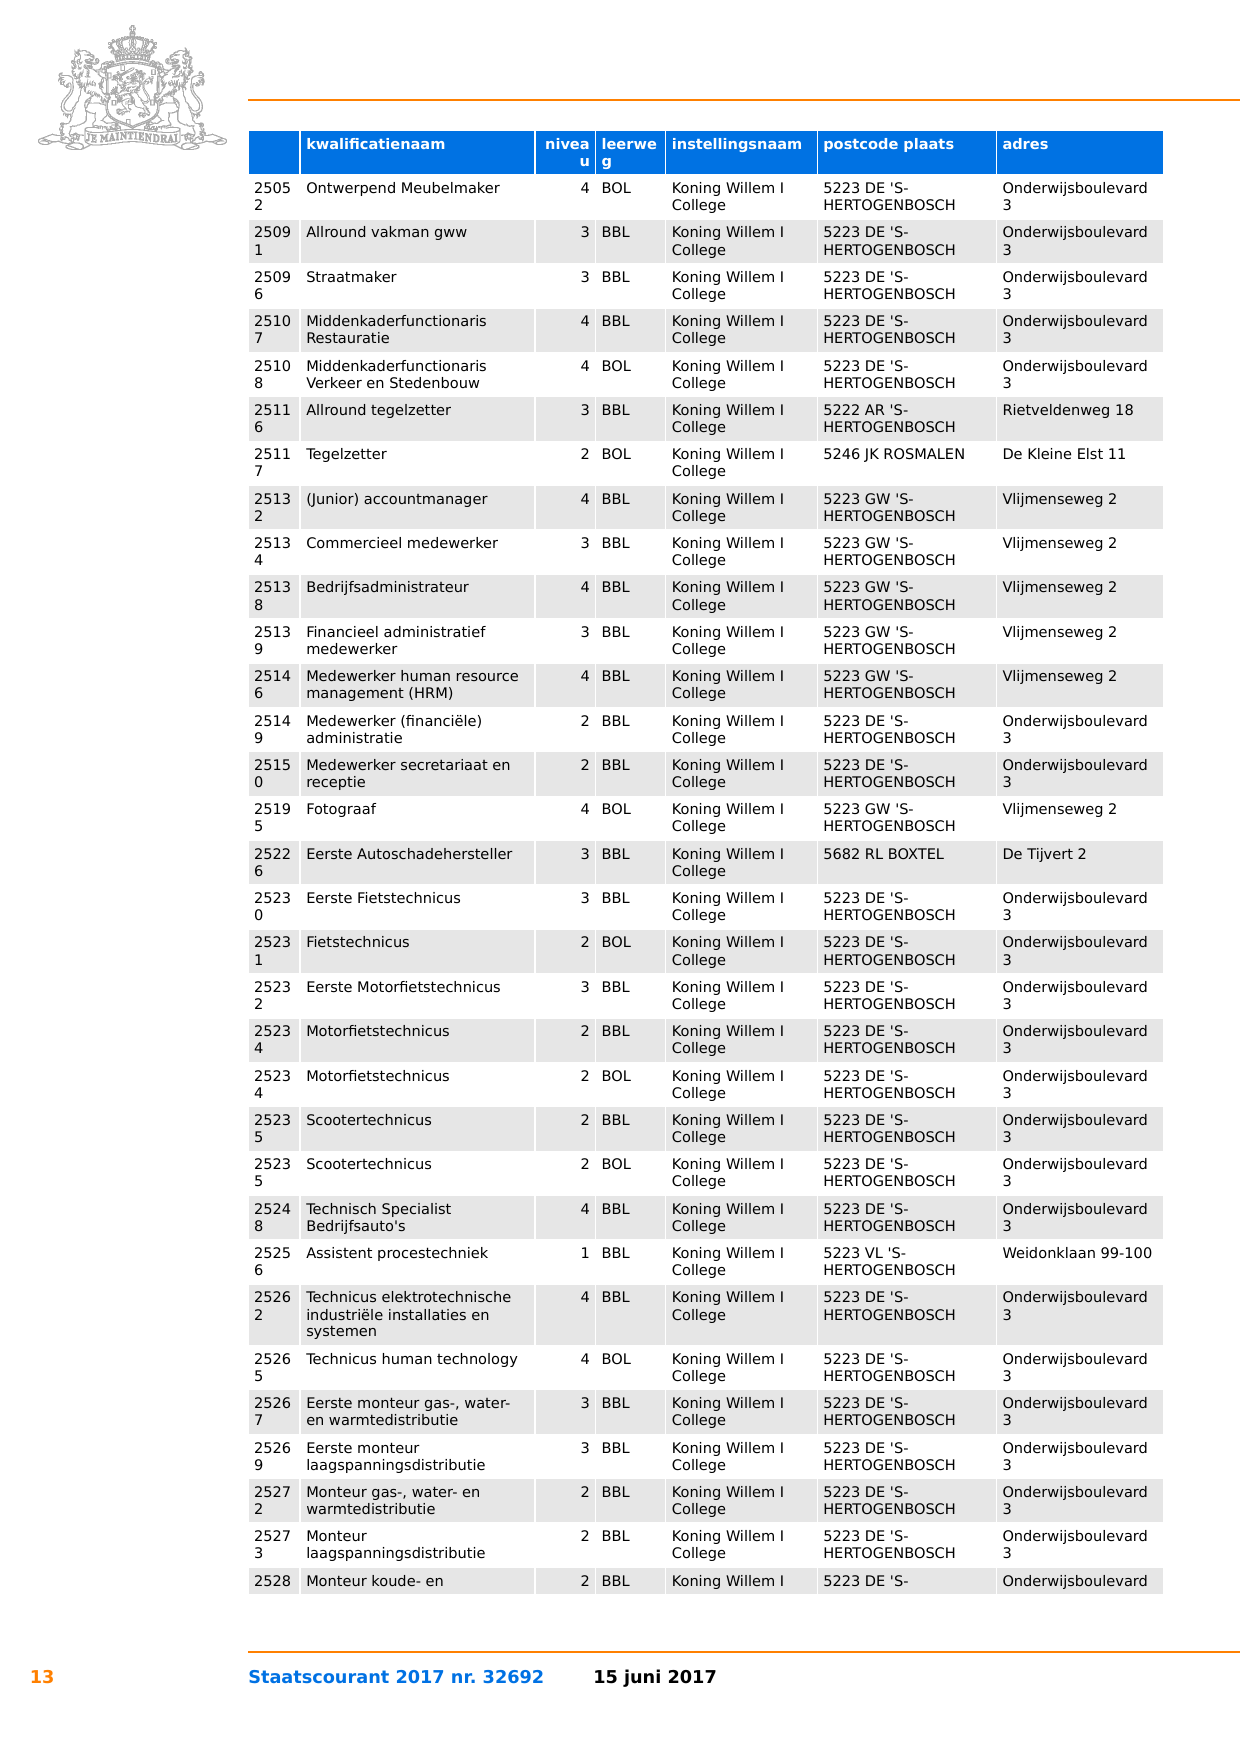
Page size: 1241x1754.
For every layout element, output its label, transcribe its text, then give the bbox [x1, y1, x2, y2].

table_cell 4 [536, 175, 595, 219]
table_cell De Kleine Elst 11 [997, 442, 1163, 485]
table_cell Onderwijsboulevard 3 [997, 885, 1163, 929]
table_cell Koning Willem I College [666, 1063, 817, 1106]
table_cell Koning Willem I College [666, 575, 817, 618]
table_cell Motorfietstechnicus [301, 1019, 534, 1062]
table_cell 5223 DE 'S-HERTOGENBOSCH [818, 1063, 996, 1106]
table_cell Monteur laagspanningsdistributie [301, 1524, 534, 1567]
table_cell Koning Willem I College [666, 397, 817, 441]
table_cell Koning Willem I College [666, 1524, 817, 1567]
table_cell 4 [536, 486, 595, 529]
table_cell Onderwijsboulevard 3 [997, 1063, 1163, 1106]
table_cell Koning Willem I [666, 1568, 817, 1594]
table_cell BBL [596, 264, 665, 307]
table_cell Vlijmenseweg 2 [997, 486, 1163, 529]
table_cell Onderwijsboulevard 3 [997, 309, 1163, 352]
table_cell 4 [536, 1346, 595, 1389]
table_cell BBL [596, 664, 665, 707]
table_cell 2 [536, 708, 595, 751]
table_cell 3 [536, 220, 595, 263]
table_cell Onderwijsboulevard 3 [997, 220, 1163, 263]
table_cell Koning Willem I College [666, 841, 817, 884]
table_cell Onderwijsboulevard 3 [997, 264, 1163, 307]
table_cell Tegelzetter [301, 442, 534, 485]
table_cell Assistent procestechniek [301, 1240, 534, 1284]
table_cell Onderwijsboulevard 3 [997, 1346, 1163, 1389]
table_cell De Tijvert 2 [997, 841, 1163, 884]
table_cell Onderwijsboulevard [997, 1568, 1163, 1594]
table_cell Eerste Fietstechnicus [301, 885, 534, 929]
table_cell 3 [536, 885, 595, 929]
table_cell 25234 [249, 1063, 299, 1106]
table_cell Monteur gas-, water- en warmtedistributie [301, 1479, 534, 1522]
table_cell 5223 DE 'S-HERTOGENBOSCH [818, 974, 996, 1017]
table_cell BBL [596, 1435, 665, 1478]
table_cell 5223 GW 'S-HERTOGENBOSCH [818, 797, 996, 840]
table_cell BBL [596, 220, 665, 263]
table_cell Onderwijsboulevard 3 [997, 1435, 1163, 1478]
table_cell Ontwerpend Meubelmaker [301, 175, 534, 219]
table_cell 25234 [249, 1019, 299, 1062]
table_cell BBL [596, 309, 665, 352]
table_header kwalificatienaam [301, 131, 534, 174]
table_cell BBL [596, 1240, 665, 1284]
table_cell Koning Willem I College [666, 1390, 817, 1434]
table_cell Medewerker human resource management (HRM) [301, 664, 534, 707]
table_cell 4 [536, 664, 595, 707]
table_cell 5223 DE 'S-HERTOGENBOSCH [818, 1346, 996, 1389]
table_cell Fietstechnicus [301, 930, 534, 973]
table_cell Vlijmenseweg 2 [997, 619, 1163, 662]
table_cell 25116 [249, 397, 299, 441]
table_cell Koning Willem I College [666, 664, 817, 707]
table_cell 25267 [249, 1390, 299, 1434]
table_cell BBL [596, 530, 665, 574]
table_cell Onderwijsboulevard 3 [997, 1524, 1163, 1567]
table_cell Onderwijsboulevard 3 [997, 1285, 1163, 1345]
table_cell 2 [536, 1568, 595, 1594]
table_cell 25091 [249, 220, 299, 263]
table_cell Monteur koude- en [301, 1568, 534, 1594]
table_cell 5223 DE 'S-HERTOGENBOSCH [818, 1152, 996, 1195]
table_cell BOL [596, 1346, 665, 1389]
table_cell Onderwijsboulevard 3 [997, 1479, 1163, 1522]
table_cell BOL [596, 175, 665, 219]
table_cell 5223 DE 'S-HERTOGENBOSCH [818, 1196, 996, 1239]
table_header [249, 131, 299, 174]
table_cell Technicus human technology [301, 1346, 534, 1389]
table_cell BBL [596, 575, 665, 618]
table_cell 3 [536, 841, 595, 884]
table_cell 25230 [249, 885, 299, 929]
table_cell 3 [536, 619, 595, 662]
table_cell BBL [596, 619, 665, 662]
table_cell BBL [596, 974, 665, 1017]
table_cell 25235 [249, 1107, 299, 1151]
table_cell Medewerker secretariaat en receptie [301, 752, 534, 796]
table_cell 3 [536, 1435, 595, 1478]
table_cell Motorfietstechnicus [301, 1063, 534, 1106]
table_cell 3 [536, 264, 595, 307]
table_cell 25231 [249, 930, 299, 973]
table_cell 5223 VL 'S-HERTOGENBOSCH [818, 1240, 996, 1284]
table_cell 25262 [249, 1285, 299, 1345]
table_cell Technisch Specialist Bedrijfsauto's [301, 1196, 534, 1239]
table_cell 2 [536, 930, 595, 973]
table_cell 5223 DE 'S-HERTOGENBOSCH [818, 885, 996, 929]
table_cell Koning Willem I College [666, 175, 817, 219]
table_cell 2 [536, 1019, 595, 1062]
table_cell Fotograaf [301, 797, 534, 840]
table_cell 2 [536, 1524, 595, 1567]
table_cell 3 [536, 974, 595, 1017]
picture [38, 25, 227, 150]
table_cell Koning Willem I College [666, 264, 817, 307]
table_cell Financieel administratief medewerker [301, 619, 534, 662]
table_cell 25226 [249, 841, 299, 884]
table_cell Middenkaderfunctionaris Restauratie [301, 309, 534, 352]
table_cell 5682 RL BOXTEL [818, 841, 996, 884]
table_cell Weidonklaan 99-100 [997, 1240, 1163, 1284]
table_cell 4 [536, 353, 595, 396]
table_cell 25265 [249, 1346, 299, 1389]
table_cell 5246 JK ROSMALEN [818, 442, 996, 485]
table_cell 5223 DE 'S-HERTOGENBOSCH [818, 1107, 996, 1151]
table_cell BBL [596, 1479, 665, 1522]
table_cell Onderwijsboulevard 3 [997, 175, 1163, 219]
table_cell 5223 DE 'S-HERTOGENBOSCH [818, 175, 996, 219]
table_cell 5223 GW 'S-HERTOGENBOSCH [818, 486, 996, 529]
table_cell 5222 AR 'S-HERTOGENBOSCH [818, 397, 996, 441]
table_cell 5223 GW 'S-HERTOGENBOSCH [818, 664, 996, 707]
table_cell 25150 [249, 752, 299, 796]
table_cell BBL [596, 1019, 665, 1062]
table_cell 5223 DE 'S-HERTOGENBOSCH [818, 708, 996, 751]
table_cell 25149 [249, 708, 299, 751]
table_cell BOL [596, 442, 665, 485]
table_cell Koning Willem I College [666, 752, 817, 796]
table_cell 25107 [249, 309, 299, 352]
table_cell Vlijmenseweg 2 [997, 530, 1163, 574]
table_cell 5223 DE 'S-HERTOGENBOSCH [818, 353, 996, 396]
table_cell 4 [536, 797, 595, 840]
table_cell 4 [536, 309, 595, 352]
table_cell Eerste Autoschadehersteller [301, 841, 534, 884]
table_cell Koning Willem I College [666, 930, 817, 973]
table_cell Koning Willem I College [666, 974, 817, 1017]
table_cell Onderwijsboulevard 3 [997, 1390, 1163, 1434]
table_cell BOL [596, 1063, 665, 1106]
table_cell 25273 [249, 1524, 299, 1567]
table_cell 2 [536, 442, 595, 485]
table_cell 5223 DE 'S-HERTOGENBOSCH [818, 930, 996, 973]
table_cell BOL [596, 1152, 665, 1195]
table_cell 2 [536, 1152, 595, 1195]
table_cell 5223 DE 'S-HERTOGENBOSCH [818, 1019, 996, 1062]
table_cell Allround vakman gww [301, 220, 534, 263]
table_cell 2 [536, 1107, 595, 1151]
table_cell 25108 [249, 353, 299, 396]
table_cell 4 [536, 1196, 595, 1239]
table_cell 25195 [249, 797, 299, 840]
table_header adres [997, 131, 1163, 174]
table_cell 25132 [249, 486, 299, 529]
table_cell BBL [596, 841, 665, 884]
table_cell Scootertechnicus [301, 1107, 534, 1151]
table_cell Onderwijsboulevard 3 [997, 930, 1163, 973]
table_cell 25146 [249, 664, 299, 707]
table_cell 4 [536, 575, 595, 618]
table_cell Scootertechnicus [301, 1152, 534, 1195]
table_cell BBL [596, 708, 665, 751]
table_cell Koning Willem I College [666, 885, 817, 929]
table_cell 3 [536, 530, 595, 574]
table_cell Allround tegelzetter [301, 397, 534, 441]
table_cell 2 [536, 1063, 595, 1106]
table_cell Koning Willem I College [666, 1435, 817, 1478]
table_cell Medewerker (financiële) administratie [301, 708, 534, 751]
table_cell 5223 DE 'S-HERTOGENBOSCH [818, 1479, 996, 1522]
table_cell 25256 [249, 1240, 299, 1284]
table_cell 5223 DE 'S-HERTOGENBOSCH [818, 220, 996, 263]
table_cell Koning Willem I College [666, 619, 817, 662]
table_cell 4 [536, 1285, 595, 1345]
table_header instellingsnaam [666, 131, 817, 174]
table_cell 5223 DE 'S-HERTOGENBOSCH [818, 1435, 996, 1478]
table_cell 5223 DE 'S-HERTOGENBOSCH [818, 752, 996, 796]
table_cell Koning Willem I College [666, 353, 817, 396]
table_cell Middenkaderfunctionaris Verkeer en Stedenbouw [301, 353, 534, 396]
table_cell 1 [536, 1240, 595, 1284]
table_cell 25117 [249, 442, 299, 485]
table_cell BOL [596, 353, 665, 396]
table_cell Technicus elektrotechnische industriële installaties en systemen [301, 1285, 534, 1345]
table_cell BBL [596, 885, 665, 929]
table_cell BBL [596, 1524, 665, 1567]
table_cell BBL [596, 1107, 665, 1151]
table_cell BBL [596, 1285, 665, 1345]
table_cell Onderwijsboulevard 3 [997, 752, 1163, 796]
table_cell 5223 DE 'S-HERTOGENBOSCH [818, 1524, 996, 1567]
table_cell BBL [596, 397, 665, 441]
table_cell Koning Willem I College [666, 797, 817, 840]
table_cell 5223 GW 'S-HERTOGENBOSCH [818, 530, 996, 574]
table_cell Onderwijsboulevard 3 [997, 1107, 1163, 1151]
table_cell Onderwijsboulevard 3 [997, 353, 1163, 396]
table_cell 25248 [249, 1196, 299, 1239]
table_header niveau [536, 131, 595, 174]
table_cell 25139 [249, 619, 299, 662]
table_cell 25235 [249, 1152, 299, 1195]
table_cell Onderwijsboulevard 3 [997, 708, 1163, 751]
table_cell Vlijmenseweg 2 [997, 664, 1163, 707]
table_cell 5223 DE 'S-HERTOGENBOSCH [818, 309, 996, 352]
table_cell 5223 DE 'S-HERTOGENBOSCH [818, 264, 996, 307]
table_cell Koning Willem I College [666, 1019, 817, 1062]
table_cell BOL [596, 797, 665, 840]
table_cell Koning Willem I College [666, 1152, 817, 1195]
table_cell (Junior) accountmanager [301, 486, 534, 529]
table_cell 5223 GW 'S-HERTOGENBOSCH [818, 619, 996, 662]
table_cell Koning Willem I College [666, 1479, 817, 1522]
table_cell 3 [536, 397, 595, 441]
table_cell Koning Willem I College [666, 486, 817, 529]
table_cell BBL [596, 1196, 665, 1239]
table_cell BBL [596, 752, 665, 796]
table_cell BBL [596, 486, 665, 529]
table_cell 5223 DE 'S-HERTOGENBOSCH [818, 1285, 996, 1345]
table_cell 25269 [249, 1435, 299, 1478]
table_cell Onderwijsboulevard 3 [997, 1196, 1163, 1239]
table_cell 25134 [249, 530, 299, 574]
table_cell Eerste Motorfietstechnicus [301, 974, 534, 1017]
table_cell 5223 DE 'S- [818, 1568, 996, 1594]
table_cell 25272 [249, 1479, 299, 1522]
table_cell Onderwijsboulevard 3 [997, 1019, 1163, 1062]
table_cell BBL [596, 1390, 665, 1434]
table_cell Koning Willem I College [666, 1346, 817, 1389]
table_cell Onderwijsboulevard 3 [997, 1152, 1163, 1195]
table_cell Vlijmenseweg 2 [997, 797, 1163, 840]
table_header leerweg [596, 131, 665, 174]
table_cell Koning Willem I College [666, 708, 817, 751]
table_cell 3 [536, 1390, 595, 1434]
table_cell 2 [536, 1479, 595, 1522]
table_cell Koning Willem I College [666, 442, 817, 485]
table_cell 5223 GW 'S-HERTOGENBOSCH [818, 575, 996, 618]
table_cell Straatmaker [301, 264, 534, 307]
table_cell Koning Willem I College [666, 309, 817, 352]
table_cell BBL [596, 1568, 665, 1594]
table_header postcode plaats [818, 131, 996, 174]
table_cell Onderwijsboulevard 3 [997, 974, 1163, 1017]
table_cell Koning Willem I College [666, 530, 817, 574]
table_cell 25232 [249, 974, 299, 1017]
table_cell Koning Willem I College [666, 220, 817, 263]
table_cell Koning Willem I College [666, 1240, 817, 1284]
table_cell 5223 DE 'S-HERTOGENBOSCH [818, 1390, 996, 1434]
table_cell 2 [536, 752, 595, 796]
table_cell 25138 [249, 575, 299, 618]
table_cell Koning Willem I College [666, 1196, 817, 1239]
table_cell Eerste monteur gas-, water- en warmtedistributie [301, 1390, 534, 1434]
table_cell Rietveldenweg 18 [997, 397, 1163, 441]
table_cell 25052 [249, 175, 299, 219]
table_cell Koning Willem I College [666, 1107, 817, 1151]
table_cell Eerste monteur laagspanningsdistributie [301, 1435, 534, 1478]
table_cell Vlijmenseweg 2 [997, 575, 1163, 618]
table_cell 25096 [249, 264, 299, 307]
table_cell 2528 [249, 1568, 299, 1594]
table_cell BOL [596, 930, 665, 973]
table_cell Koning Willem I College [666, 1285, 817, 1345]
table_cell Commercieel medewerker [301, 530, 534, 574]
table_cell Bedrijfsadministrateur [301, 575, 534, 618]
